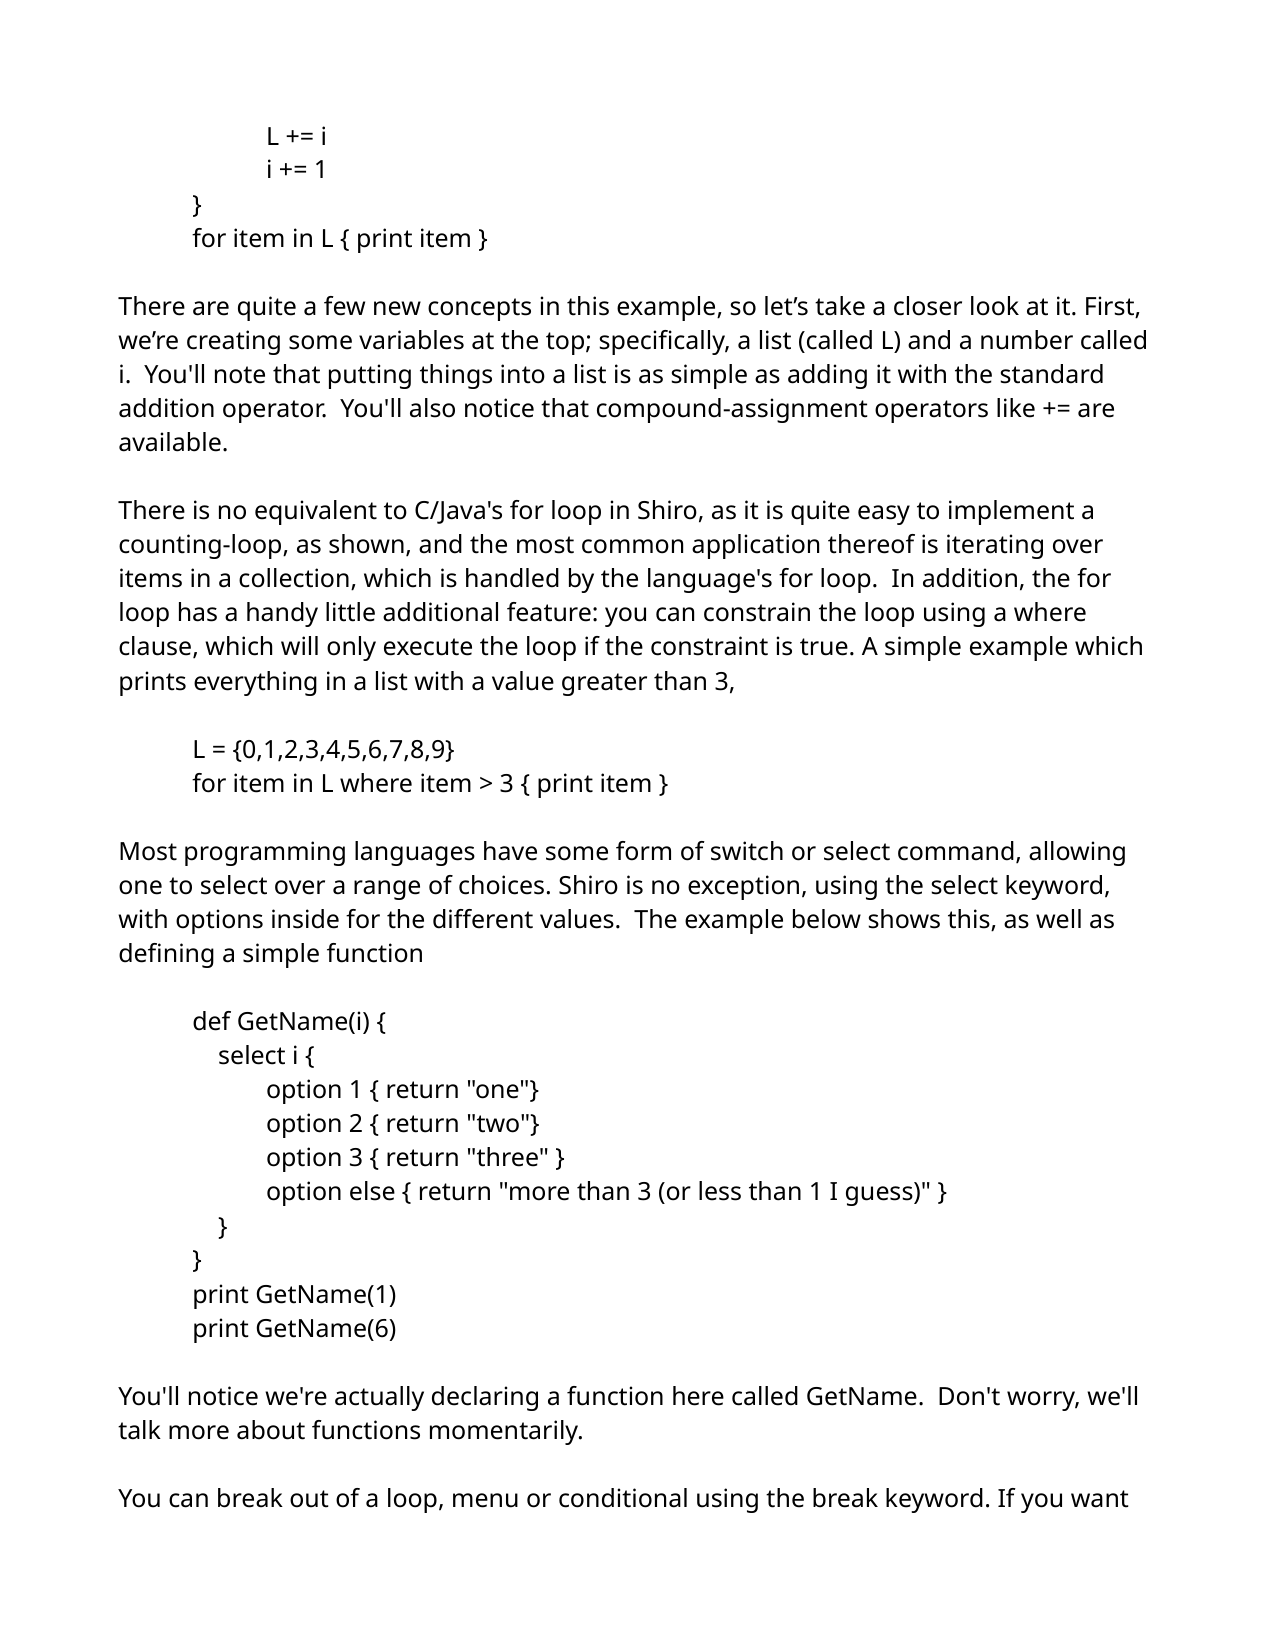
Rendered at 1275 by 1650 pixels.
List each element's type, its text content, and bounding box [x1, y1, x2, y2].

text You'll notice we're actually declaring a function here called GetName. Don't worry, we'll talk more about functions momentarily. [118, 1378, 1157, 1447]
text L = {0,1,2,3,4,5,6,7,8,9} [118, 731, 1157, 765]
text for item in L { print item } [118, 220, 1157, 254]
text print GetName(1) [118, 1276, 1157, 1310]
text option 2 { return "two"} [118, 1106, 1157, 1140]
text } [118, 186, 1157, 220]
text There are quite a few new concepts in this example, so let’s take a closer look at it. First, we’re creating some variables at the top; specifically, a list (called L) and a number called i. You'll note that putting things into a list is as simple as adding it with the standard addition operator. You'll also notice that compound-assignment operators like += are available. [118, 288, 1157, 459]
text def GetName(i) { [118, 1004, 1157, 1038]
text print GetName(6) [118, 1310, 1157, 1344]
text There is no equivalent to C/Java's for loop in Shiro, as it is quite easy to implement a counting-loop, as shown, and the most common application thereof is iterating over items in a collection, which is handled by the language's for loop. In addition, the for loop has a handy little additional feature: you can constrain the loop using a where clause, which will only execute the loop if the constraint is true. A simple example which prints everything in a list with a value greater than 3, [118, 493, 1157, 697]
text for item in L where item > 3 { print item } [118, 765, 1157, 799]
text option 3 { return "three" } [118, 1140, 1157, 1174]
text option else { return "more than 3 (or less than 1 I guess)" } [118, 1174, 1157, 1208]
text L += i [118, 118, 1157, 152]
text You can break out of a loop, menu or conditional using the break keyword. If you want [118, 1481, 1157, 1515]
text } [118, 1208, 1157, 1242]
text select i { [118, 1038, 1157, 1072]
text i += 1 [118, 152, 1157, 186]
text option 1 { return "one"} [118, 1072, 1157, 1106]
text } [118, 1242, 1157, 1276]
text Most programming languages have some form of switch or select command, allowing one to select over a range of choices. Shiro is no exception, using the select keyword, with options inside for the different values. The example below shows this, as well as defining a simple function [118, 833, 1157, 970]
